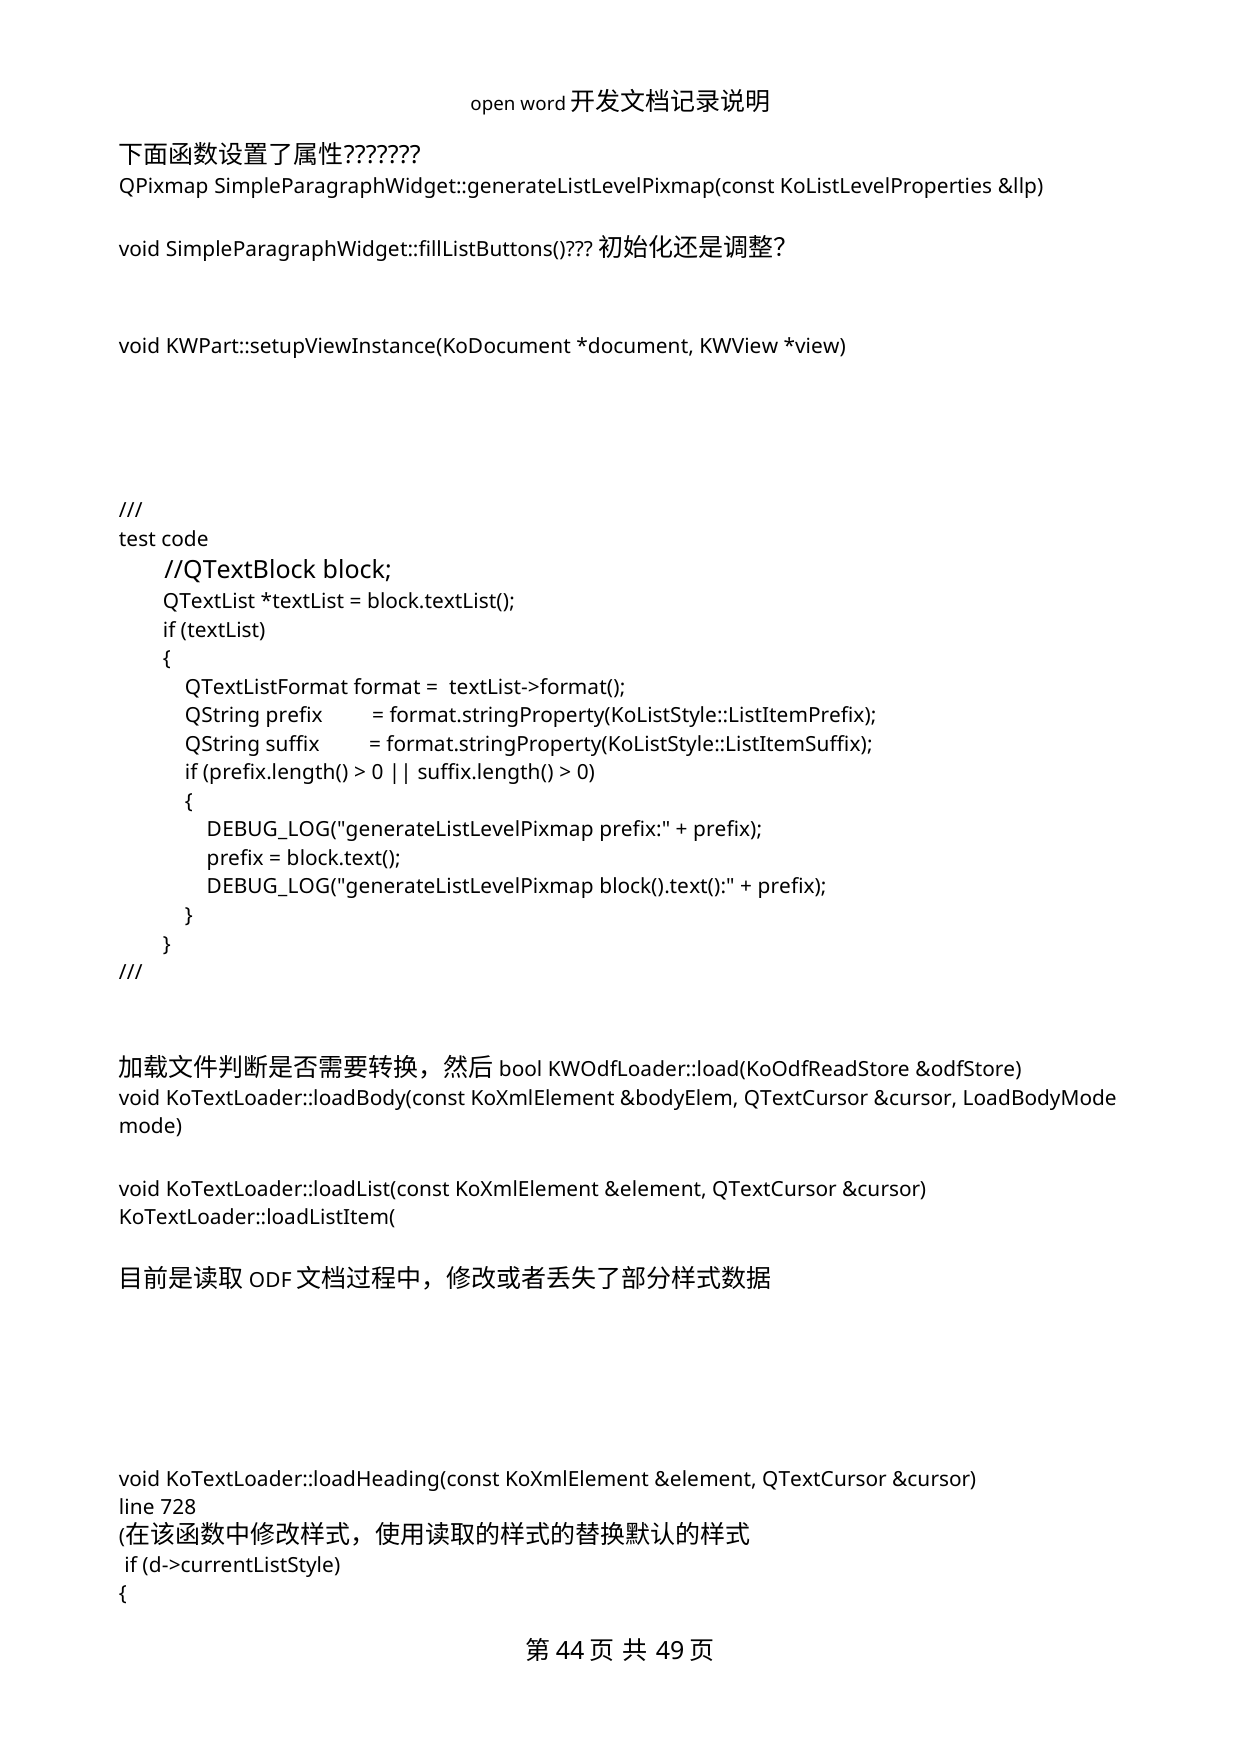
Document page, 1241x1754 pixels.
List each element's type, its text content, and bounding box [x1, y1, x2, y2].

text { [119, 786, 1121, 814]
text 下面函数设置了属性??????? [119, 137, 1121, 171]
text QTextList *textList = block.textList(); [119, 586, 1121, 614]
text (在该函数中修改样式，使用读取的样式的替换默认的样式 [119, 1521, 1121, 1550]
text line 728 [119, 1492, 1121, 1521]
text 加载文件判断是否需要转换，然后bool KWOdfLoader::load(KoOdfReadStore &odfStore) [119, 1053, 1121, 1083]
text } [119, 900, 1121, 928]
text /// [119, 957, 1121, 986]
text //QTextBlock block; [119, 552, 1121, 586]
text void KWPart::setupViewInstance(KoDocument *document, KWView *view) [119, 331, 1121, 359]
text DEBUG_LOG("generateListLevelPixmap block().text():" + prefix); [119, 871, 1121, 900]
text /// [119, 495, 1121, 523]
text } [119, 928, 1121, 957]
text void KoTextLoader::loadList(const KoXmlElement &element, QTextCursor &cursor) [119, 1174, 1121, 1202]
text QPixmap SimpleParagraphWidget::generateListLevelPixmap(const KoListLevelProperties &llp) [119, 171, 1121, 200]
text KoTextLoader::loadListItem( [119, 1202, 1121, 1231]
text test code [119, 523, 1121, 552]
text { [119, 1578, 1121, 1607]
text DEBUG_LOG("generateListLevelPixmap prefix:" + prefix); [119, 814, 1121, 843]
text void KoTextLoader::loadBody(const KoXmlElement &bodyElem, QTextCursor &cursor, LoadBodyMode mode) [119, 1083, 1121, 1140]
text prefix = block.text(); [119, 843, 1121, 871]
text if (prefix.length() > 0 || suffix.length() > 0) [119, 757, 1121, 786]
text { [119, 643, 1121, 672]
text void KoTextLoader::loadHeading(const KoXmlElement &element, QTextCursor &cursor) [119, 1463, 1121, 1492]
text QString prefix = format.stringProperty(KoListStyle::ListItemPrefix); [119, 700, 1121, 729]
text QTextListFormat format = textList->format(); [119, 672, 1121, 700]
text if (textList) [119, 614, 1121, 643]
text 目前是读取ODF文档过程中，修改或者丢失了部分样式数据 [119, 1265, 1121, 1294]
text void SimpleParagraphWidget::fillListButtons()??? 初始化还是调整？ [119, 234, 1121, 263]
text if (d->currentListStyle) [119, 1550, 1121, 1578]
text QString suffix = format.stringProperty(KoListStyle::ListItemSuffix); [119, 729, 1121, 757]
